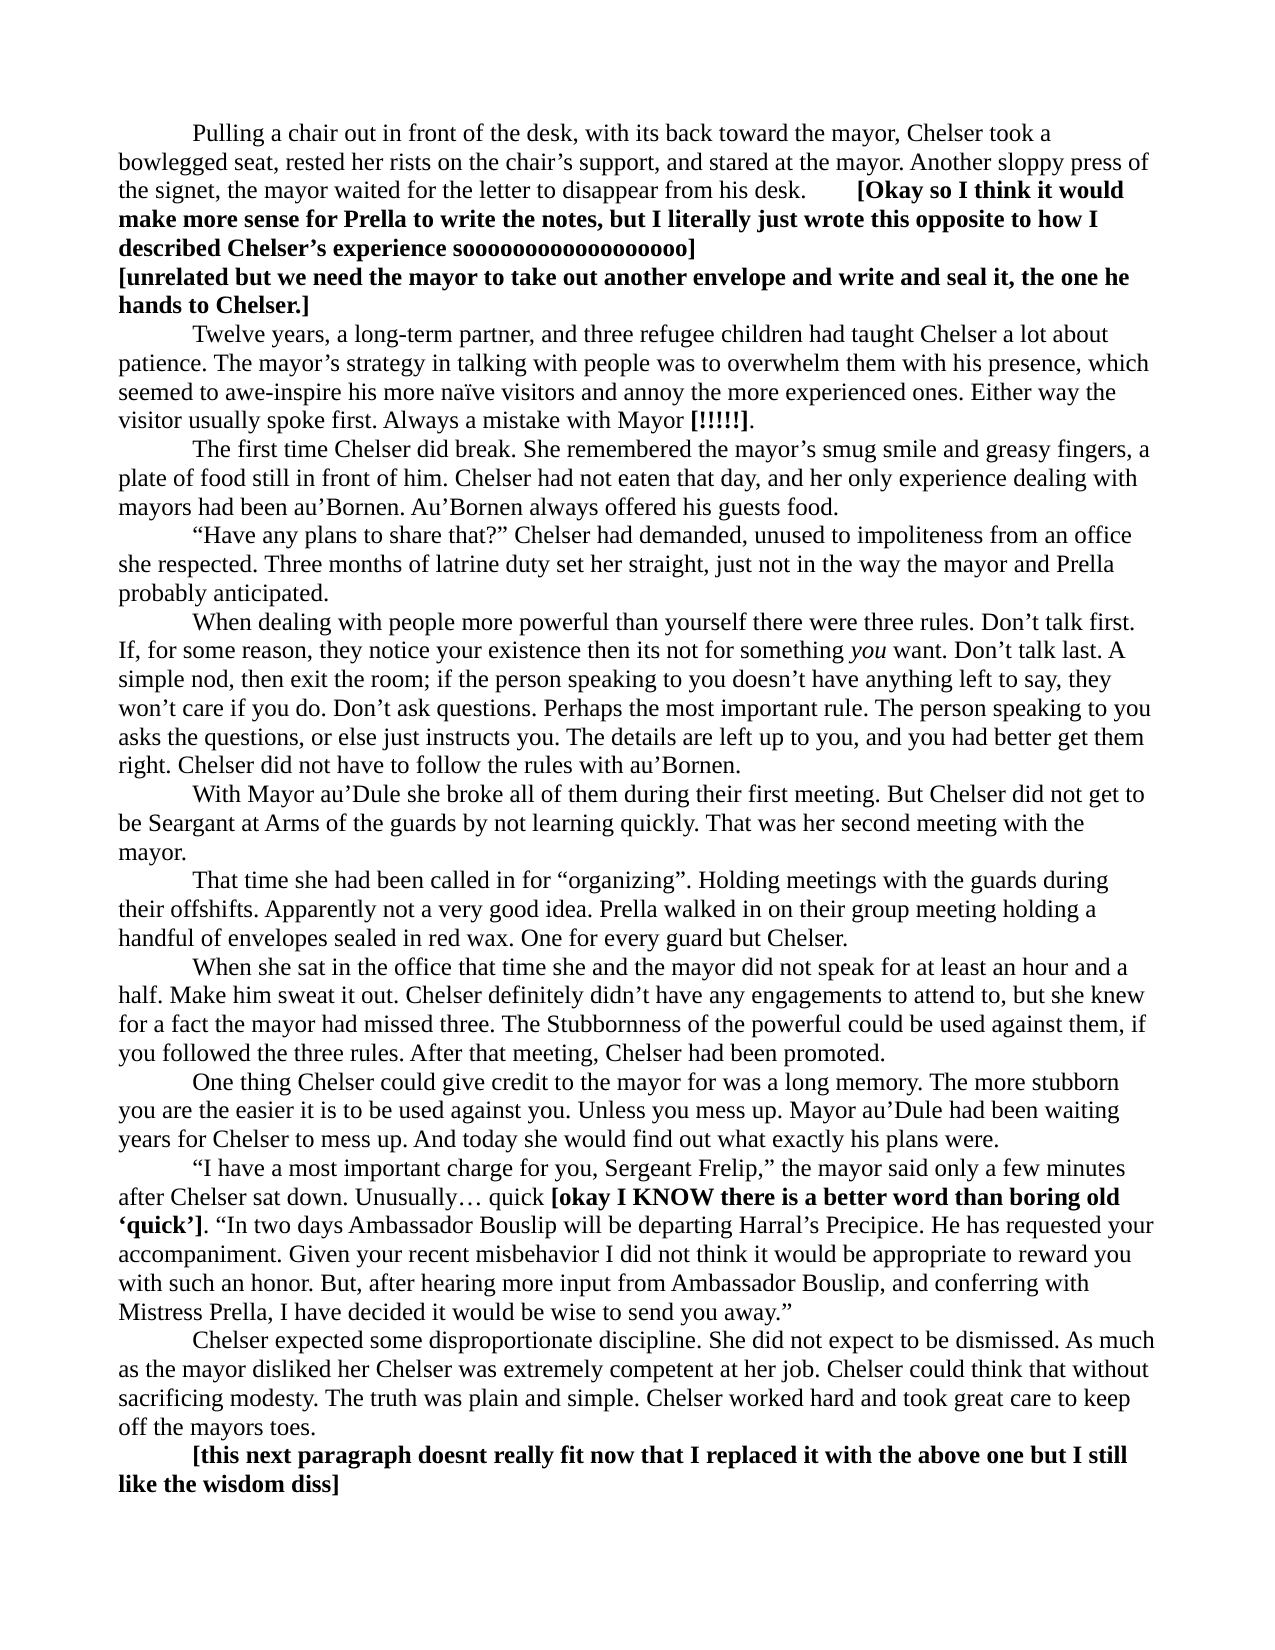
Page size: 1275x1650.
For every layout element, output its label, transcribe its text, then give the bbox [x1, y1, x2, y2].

text Twelve years, a long-term partner, and three refugee children had taught Chelser a lot about patience. The mayor’s strategy in talking with people was to overwhelm them with his presence, which seemed to awe-inspire his more naïve visitors and annoy the more experienced ones. Either way the visitor usually spoke first. Always a mistake with Mayor [!!!!!]. [118, 319, 1157, 434]
text Pulling a chair out in front of the desk, with its back toward the mayor, Chelser took a bowlegged seat, rested her rists on the chair’s support, and stared at the mayor. Another sloppy press of the signet, the mayor waited for the letter to disappear from his desk. [Okay so I think it would make more sense for Prella to write the notes, but I literally just wrote this opposite to how I described Chelser’s experience soooooooooooooooooo] [118, 118, 1157, 262]
text The first time Chelser did break. She remembered the mayor’s smug smile and greasy fingers, a plate of food still in front of him. Chelser had not eaten that day, and her only experience dealing with mayors had been au’Bornen. Au’Bornen always offered his guests food. [118, 434, 1157, 521]
text When she sat in the office that time she and the mayor did not speak for at least an hour and a half. Make him sweat it out. Chelser definitely didn’t have any engagements to attend to, but she knew for a fact the mayor had missed three. The Stubbornness of the powerful could be used against them, if you followed the three rules. After that meeting, Chelser had been promoted. [118, 952, 1157, 1067]
text [this next paragraph doesnt really fit now that I replaced it with the above one but I still like the wisdom diss] [118, 1441, 1157, 1498]
text Chelser expected some disproportionate discipline. She did not expect to be dismissed. As much as the mayor disliked her Chelser was extremely competent at her job. Chelser could think that without sacrificing modesty. The truth was plain and simple. Chelser worked hard and took great care to keep off the mayors toes. [118, 1326, 1157, 1441]
text When dealing with people more powerful than yourself there were three rules. Don’t talk first. If, for some reason, they notice your existence then its not for something you want. Don’t talk last. A simple nod, then exit the room; if the person speaking to you doesn’t have anything left to say, they won’t care if you do. Don’t ask questions. Perhaps the most important rule. The person speaking to you asks the questions, or else just instructs you. The details are left up to you, and you had better get them right. Chelser did not have to follow the rules with au’Bornen. [118, 607, 1157, 779]
text One thing Chelser could give credit to the mayor for was a long memory. The more stubborn you are the easier it is to be used against you. Unless you mess up. Mayor au’Dule had been waiting years for Chelser to mess up. And today she would find out what exactly his plans were. [118, 1067, 1157, 1153]
text With Mayor au’Dule she broke all of them during their first meeting. But Chelser did not get to be Seargant at Arms of the guards by not learning quickly. That was her second meeting with the mayor. [118, 779, 1157, 866]
text “Have any plans to share that?” Chelser had demanded, unused to impoliteness from an office she respected. Three months of latrine duty set her straight, just not in the way the mayor and Prella probably anticipated. [118, 521, 1157, 607]
text That time she had been called in for “organizing”. Holding meetings with the guards during their offshifts. Apparently not a very good idea. Prella walked in on their group meeting holding a handful of envelopes sealed in red wax. One for every guard but Chelser. [118, 866, 1157, 952]
text “I have a most important charge for you, Sergeant Frelip,” the mayor said only a few minutes after Chelser sat down. Unusually… quick [okay I KNOW there is a better word than boring old ‘quick’]. “In two days Ambassador Bouslip will be departing Harral’s Precipice. He has requested your accompaniment. Given your recent misbehavior I did not think it would be appropriate to reward you with such an honor. But, after hearing more input from Ambassador Bouslip, and conferring with Mistress Prella, I have decided it would be wise to send you away.” [118, 1153, 1157, 1326]
text [unrelated but we need the mayor to take out another envelope and write and seal it, the one he hands to Chelser.] [118, 262, 1157, 319]
